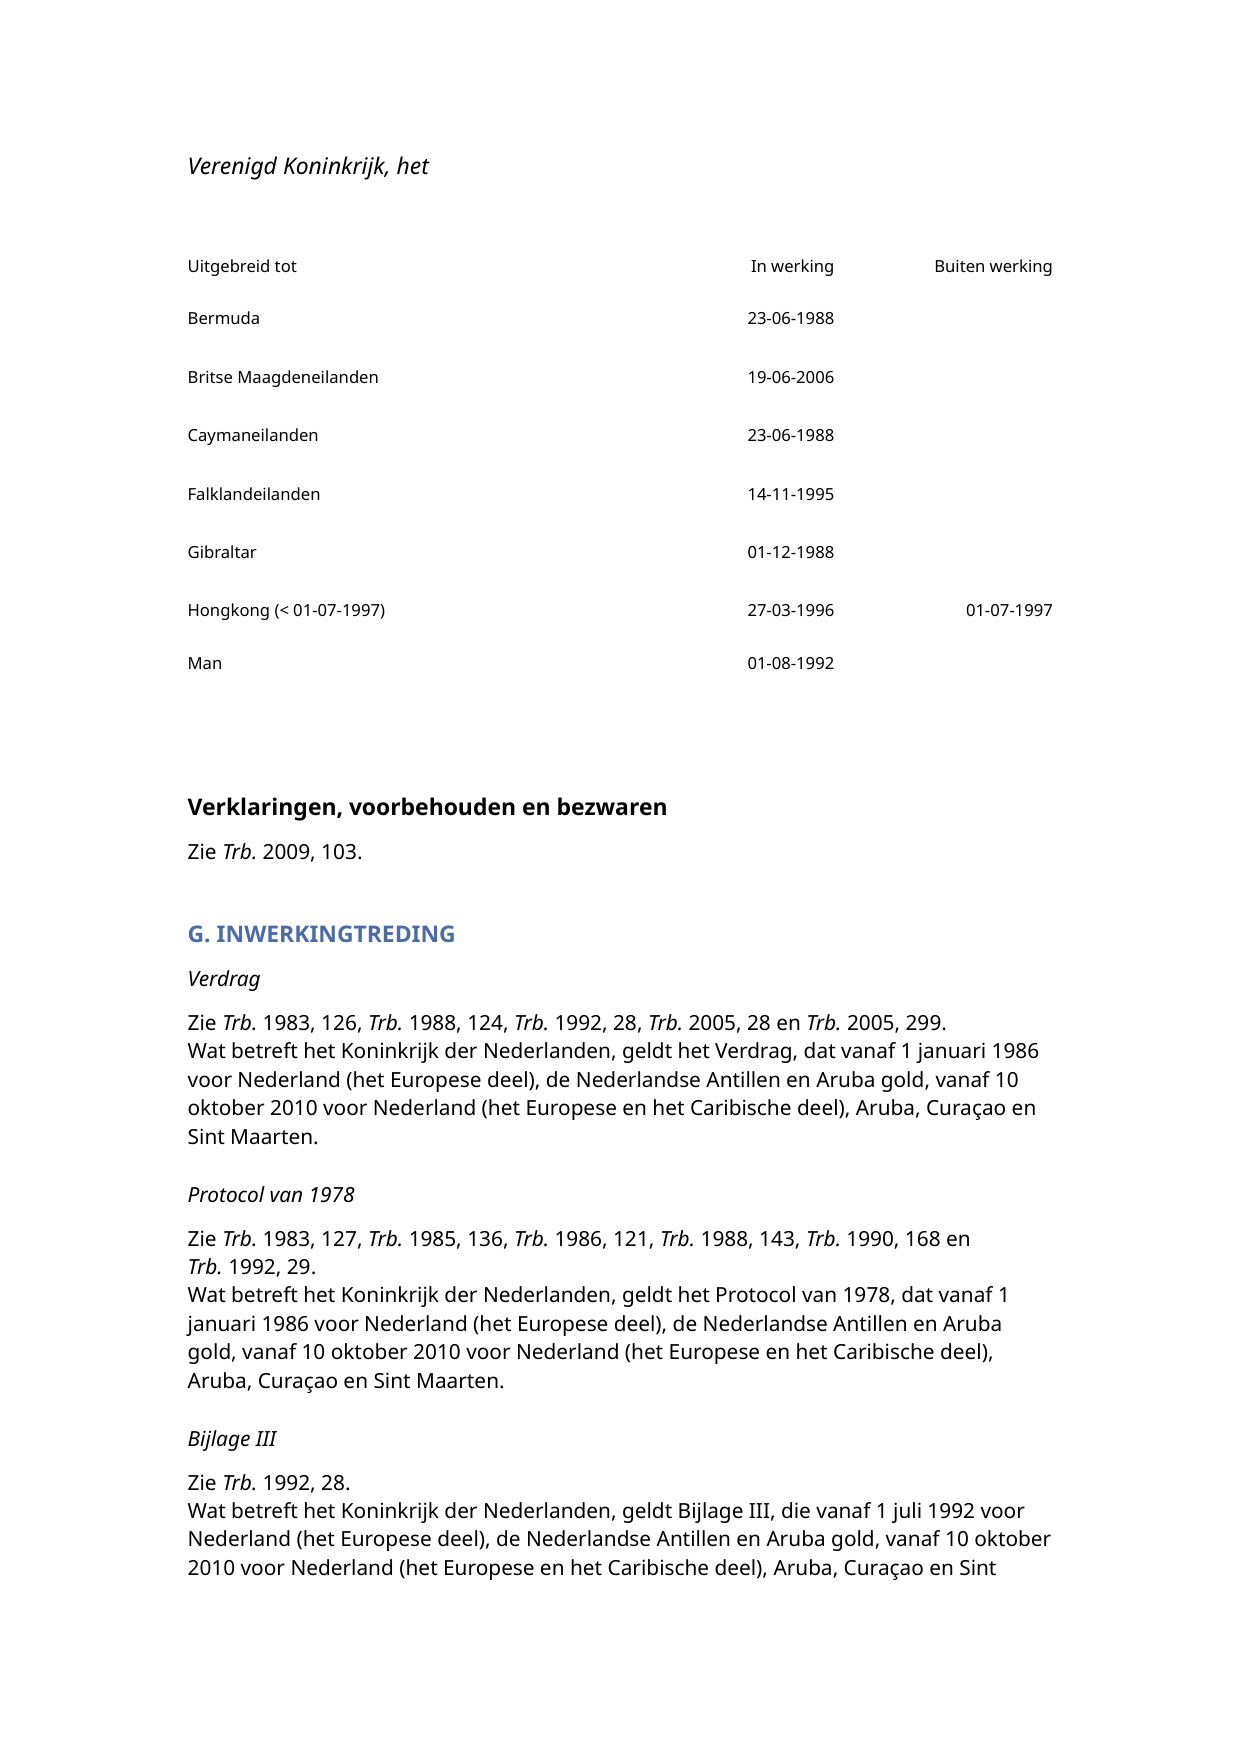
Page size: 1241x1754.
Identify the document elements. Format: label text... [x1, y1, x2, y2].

table_cell 01-07-1997 [834, 599, 1053, 652]
table_header Uitgebreid tot [188, 254, 616, 307]
table_cell 23-06-1988 [616, 424, 834, 482]
table_header In werking [616, 254, 834, 307]
table_cell [834, 541, 1053, 599]
table_cell Hongkong (< 01-07-1997) [188, 599, 616, 652]
table_cell [834, 307, 1053, 365]
table_cell 01-08-1992 [616, 652, 834, 710]
table_cell Caymaneilanden [188, 424, 616, 482]
table_cell 01-12-1988 [616, 541, 834, 599]
text Zie Trb. 1983, 127, Trb. 1985, 136, Trb. 1986, 121, Trb. 1988, 143, Trb. 1990, 168 en Trb. 1992, 29. [187, 1224, 1053, 1281]
table_cell Bermuda [188, 307, 616, 365]
table_header Buiten werking [834, 254, 1053, 307]
text Verdrag [187, 964, 1053, 993]
text Wat betreft het Koninkrijk der Nederlanden, geldt het Protocol van 1978, dat vanaf 1 januari 1986 voor Nederland (het Europese deel), de Nederlandse Antillen en Aruba gold, vanaf 10 oktober 2010 voor Nederland (het Europese en het Caribische deel), Aruba, Curaçao en Sint Maarten. [187, 1281, 1053, 1394]
table_cell 27-03-1996 [616, 599, 834, 652]
text Zie Trb. 1992, 28. [187, 1468, 1053, 1496]
table_cell [834, 365, 1053, 424]
subtitle Verenigd Koninkrijk, het [187, 150, 1053, 181]
table_cell [834, 424, 1053, 482]
table_cell 23-06-1988 [616, 307, 834, 365]
text Wat betreft het Koninkrijk der Nederlanden, geldt het Verdrag, dat vanaf 1 januari 1986 voor Nederland (het Europese deel), de Nederlandse Antillen en Aruba gold, vanaf 10 oktober 2010 voor Nederland (het Europese en het Caribische deel), Aruba, Curaçao en Sint Maarten. [187, 1036, 1053, 1150]
text Protocol van 1978 [187, 1180, 1053, 1209]
subtitle Verklaringen, voorbehouden en bezwaren [187, 791, 1053, 822]
text Zie Trb. 1983, 126, Trb. 1988, 124, Trb. 1992, 28, Trb. 2005, 28 en Trb. 2005, 299. [187, 1008, 1053, 1036]
text Wat betreft het Koninkrijk der Nederlanden, geldt Bijlage III, die vanaf 1 juli 1992 voor Nederland (het Europese deel), de Nederlandse Antillen en Aruba gold, vanaf 10 oktober 2010 voor Nederland (het Europese en het Caribische deel), Aruba, Curaçao en Sint [187, 1496, 1053, 1581]
text Zie Trb. 2009, 103. [187, 837, 1053, 866]
table_cell Falklandeilanden [188, 482, 616, 541]
subtitle G. INWERKINGTREDING [187, 918, 1053, 949]
table_cell [834, 482, 1053, 541]
table_cell Gibraltar [188, 541, 616, 599]
text Bijlage III [187, 1424, 1053, 1453]
table_cell [834, 652, 1053, 710]
table_cell Man [188, 652, 616, 710]
table_cell 19-06-2006 [616, 365, 834, 424]
table_cell 14-11-1995 [616, 482, 834, 541]
table_cell Britse Maagdeneilanden [188, 365, 616, 424]
